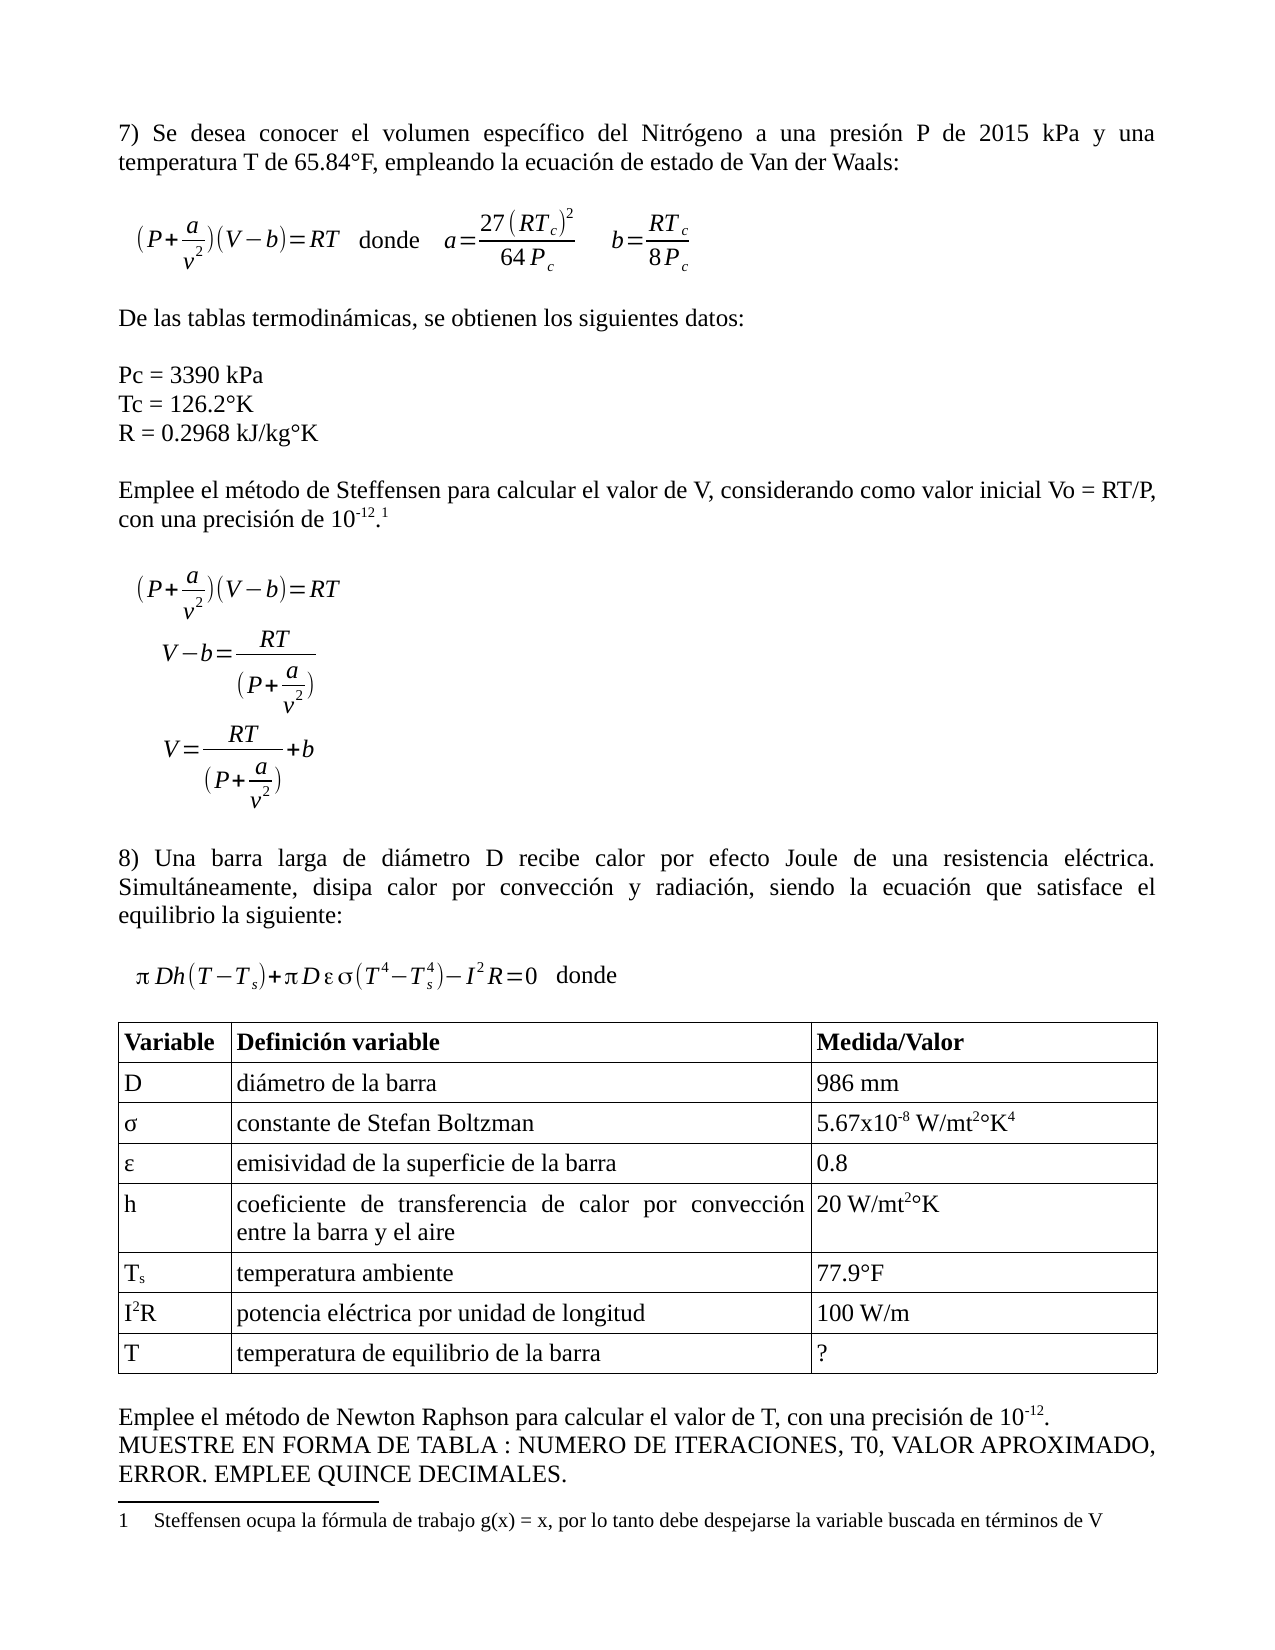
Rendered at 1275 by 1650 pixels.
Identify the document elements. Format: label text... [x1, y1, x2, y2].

table_cell ε [119, 1144, 231, 1183]
table_cell 986 mm [812, 1063, 1157, 1102]
text Emplee el método de Newton Raphson para calcular el valor de T, con una precisión de 10-12. [118, 1402, 1157, 1430]
table_cell temperatura de equilibrio de la barra [232, 1334, 811, 1373]
text Pc = 3390 kPa [118, 361, 1157, 389]
text De las tablas termodinámicas, se obtienen los siguientes datos: [118, 303, 1157, 332]
text R = 0.2968 kJ/kg°K [118, 418, 1157, 447]
table_cell 5.67x10-8 W/mt2°K4 [812, 1103, 1157, 1142]
table_cell potencia eléctrica por unidad de longitud [232, 1293, 811, 1332]
text donde [118, 958, 1157, 993]
text 7) Se desea conocer el volumen específico del Nitrógeno a una presión P de 2015 kPa y una temperatura T de 65.84°F, empleando la ecuación de estado de Van der Waals: [118, 118, 1157, 176]
text donde [118, 204, 1157, 274]
table_cell σ [119, 1103, 231, 1142]
table_cell 0.8 [812, 1144, 1157, 1183]
table_cell temperatura ambiente [232, 1253, 811, 1292]
table_cell 100 W/m [812, 1293, 1157, 1332]
table_cell ? [812, 1334, 1157, 1373]
text Tc = 126.2°K [118, 389, 1157, 418]
table_header Definición variable [232, 1023, 811, 1062]
table_cell T [119, 1334, 231, 1373]
text Emplee el método de Steffensen para calcular el valor de V, considerando como valor inicial Vo = RT/P, con una precisión de 10-12. [118, 476, 1157, 533]
text Steffensen ocupa la fórmula de trabajo g(x) = x, por lo tanto debe despejarse la variable buscada en términos de V [118, 1508, 1157, 1532]
table_cell coeficiente de transferencia de calor por convección entre la barra y el aire [232, 1184, 811, 1252]
table_cell diámetro de la barra [232, 1063, 811, 1102]
text 8) Una barra larga de diámetro D recibe calor por efecto Joule de una resistencia eléctrica. Simultáneamente, disipa calor por convección y radiación, siendo la ecuación que satisface el equilibrio la siguiente: [118, 843, 1157, 929]
table_cell Ts [119, 1253, 231, 1292]
table_cell D [119, 1063, 231, 1102]
table_header Variable [119, 1023, 231, 1062]
table_header Medida/Valor [812, 1023, 1157, 1062]
table_cell I2R [119, 1293, 231, 1332]
table_cell h [119, 1184, 231, 1252]
table_cell 77.9°F [812, 1253, 1157, 1292]
table_cell constante de Stefan Boltzman [232, 1103, 811, 1142]
table_cell emisividad de la superficie de la barra [232, 1144, 811, 1183]
text MUESTRE EN FORMA DE TABLA : NUMERO DE ITERACIONES, T0, VALOR APROXIMADO, ERROR. EMPLEE QUINCE DECIMALES. [118, 1430, 1157, 1488]
table_cell 20 W/mt2°K [812, 1184, 1157, 1252]
